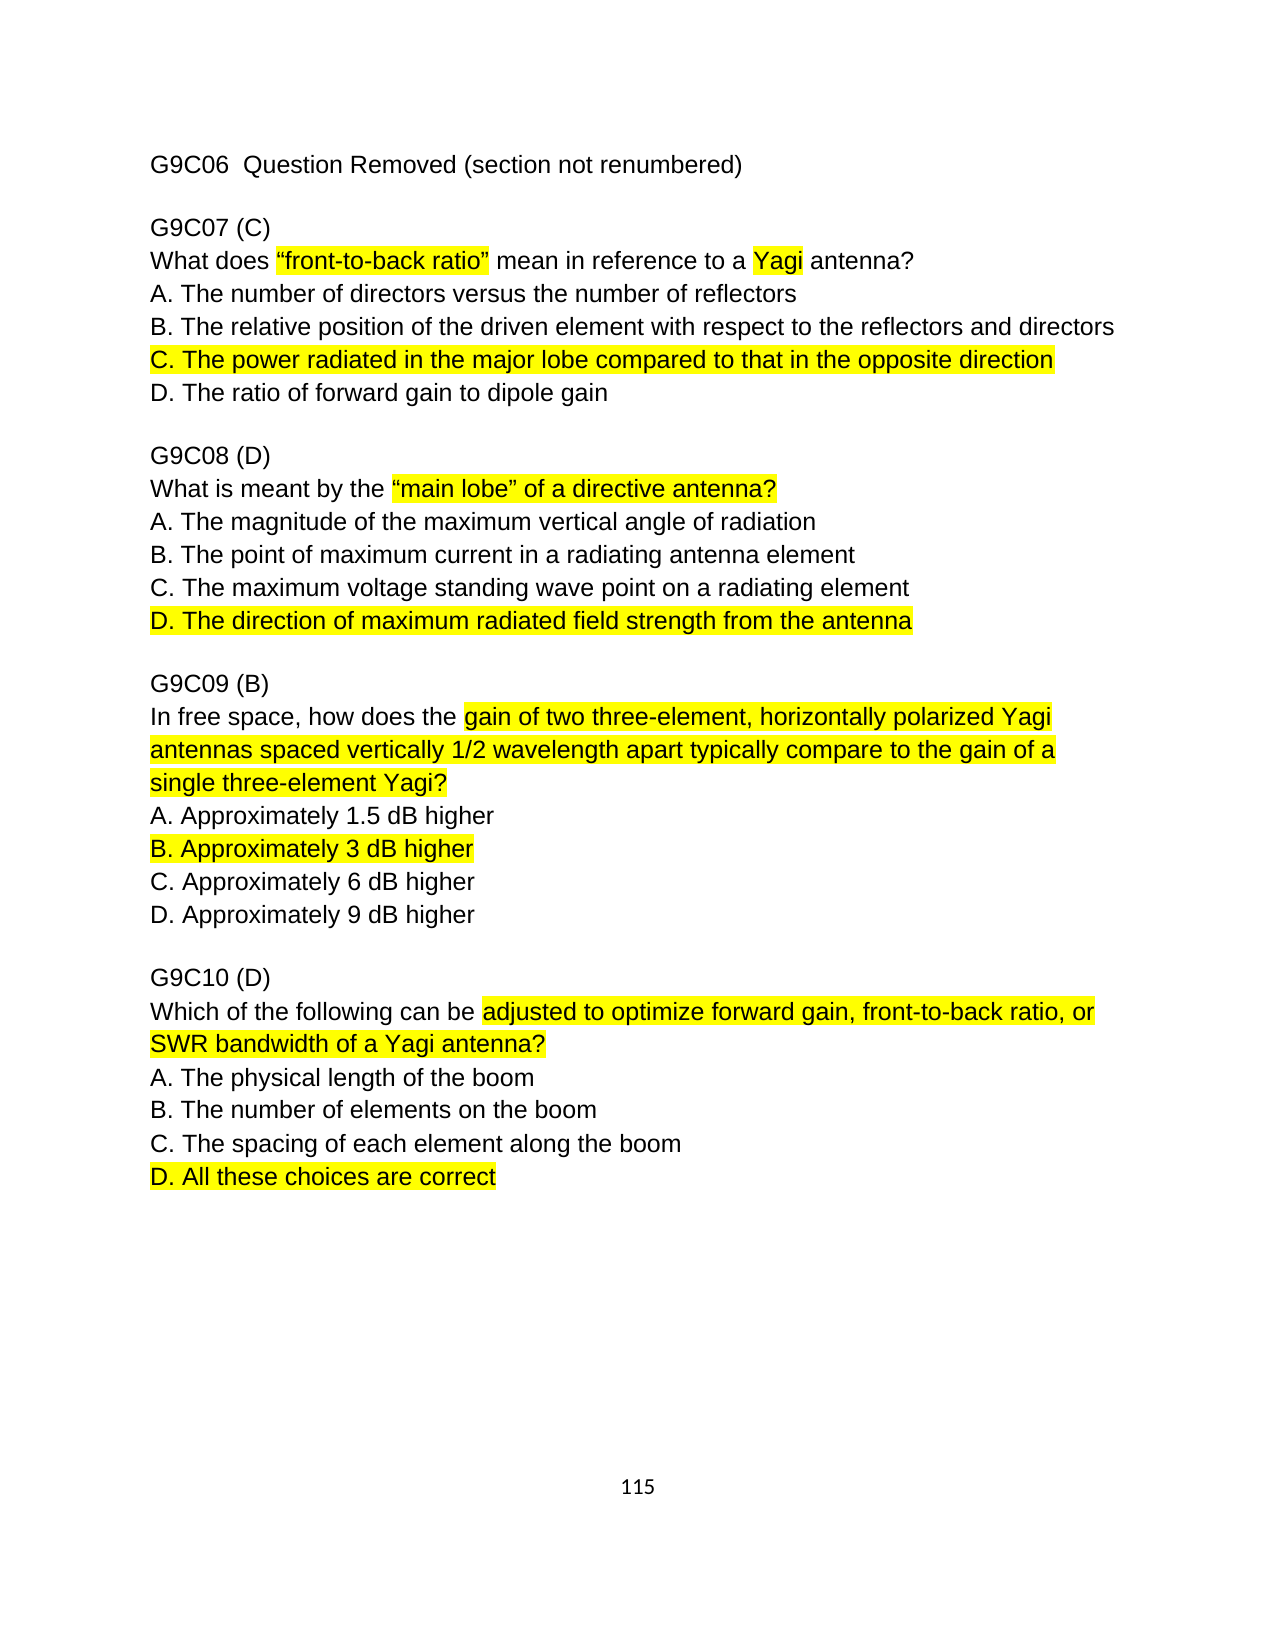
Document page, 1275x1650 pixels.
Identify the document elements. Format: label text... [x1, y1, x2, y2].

text G9C10 (D) Which of the following can be adjusted to optimize forward gain, front-to-back ratio, or SWR bandwidth of a Yagi antenna? A. The physical length of the boom B. The number of elements on the boom C. The spacing of each element along the boom D. All these choices are correct [150, 963, 1125, 1190]
text G9C06 Question Removed (section not renumbered) [150, 150, 1125, 179]
text G9C07 (C) What does “front-to-back ratio” mean in reference to a Yagi antenna? A. The number of directors versus the number of reflectors B. The relative position of the driven element with respect to the reflectors and directors C. The power radiated in the major lobe compared to that in the opposite direction D. The ratio of forward gain to dipole gain [150, 213, 1125, 407]
text G9C09 (B) In free space, how does the gain of two three-element, horizontally polarized Yagi antennas spaced vertically 1/2 wavelength apart typically compare to the gain of a single three-element Yagi? A. Approximately 1.5 dB higher B. Approximately 3 dB higher C. Approximately 6 dB higher D. Approximately 9 dB higher [150, 669, 1125, 929]
text G9C08 (D) What is meant by the “main lobe” of a directive antenna? A. The magnitude of the maximum vertical angle of radiation B. The point of maximum current in a radiating antenna element C. The maximum voltage standing wave point on a radiating element D. The direction of maximum radiated field strength from the antenna [150, 441, 1125, 635]
